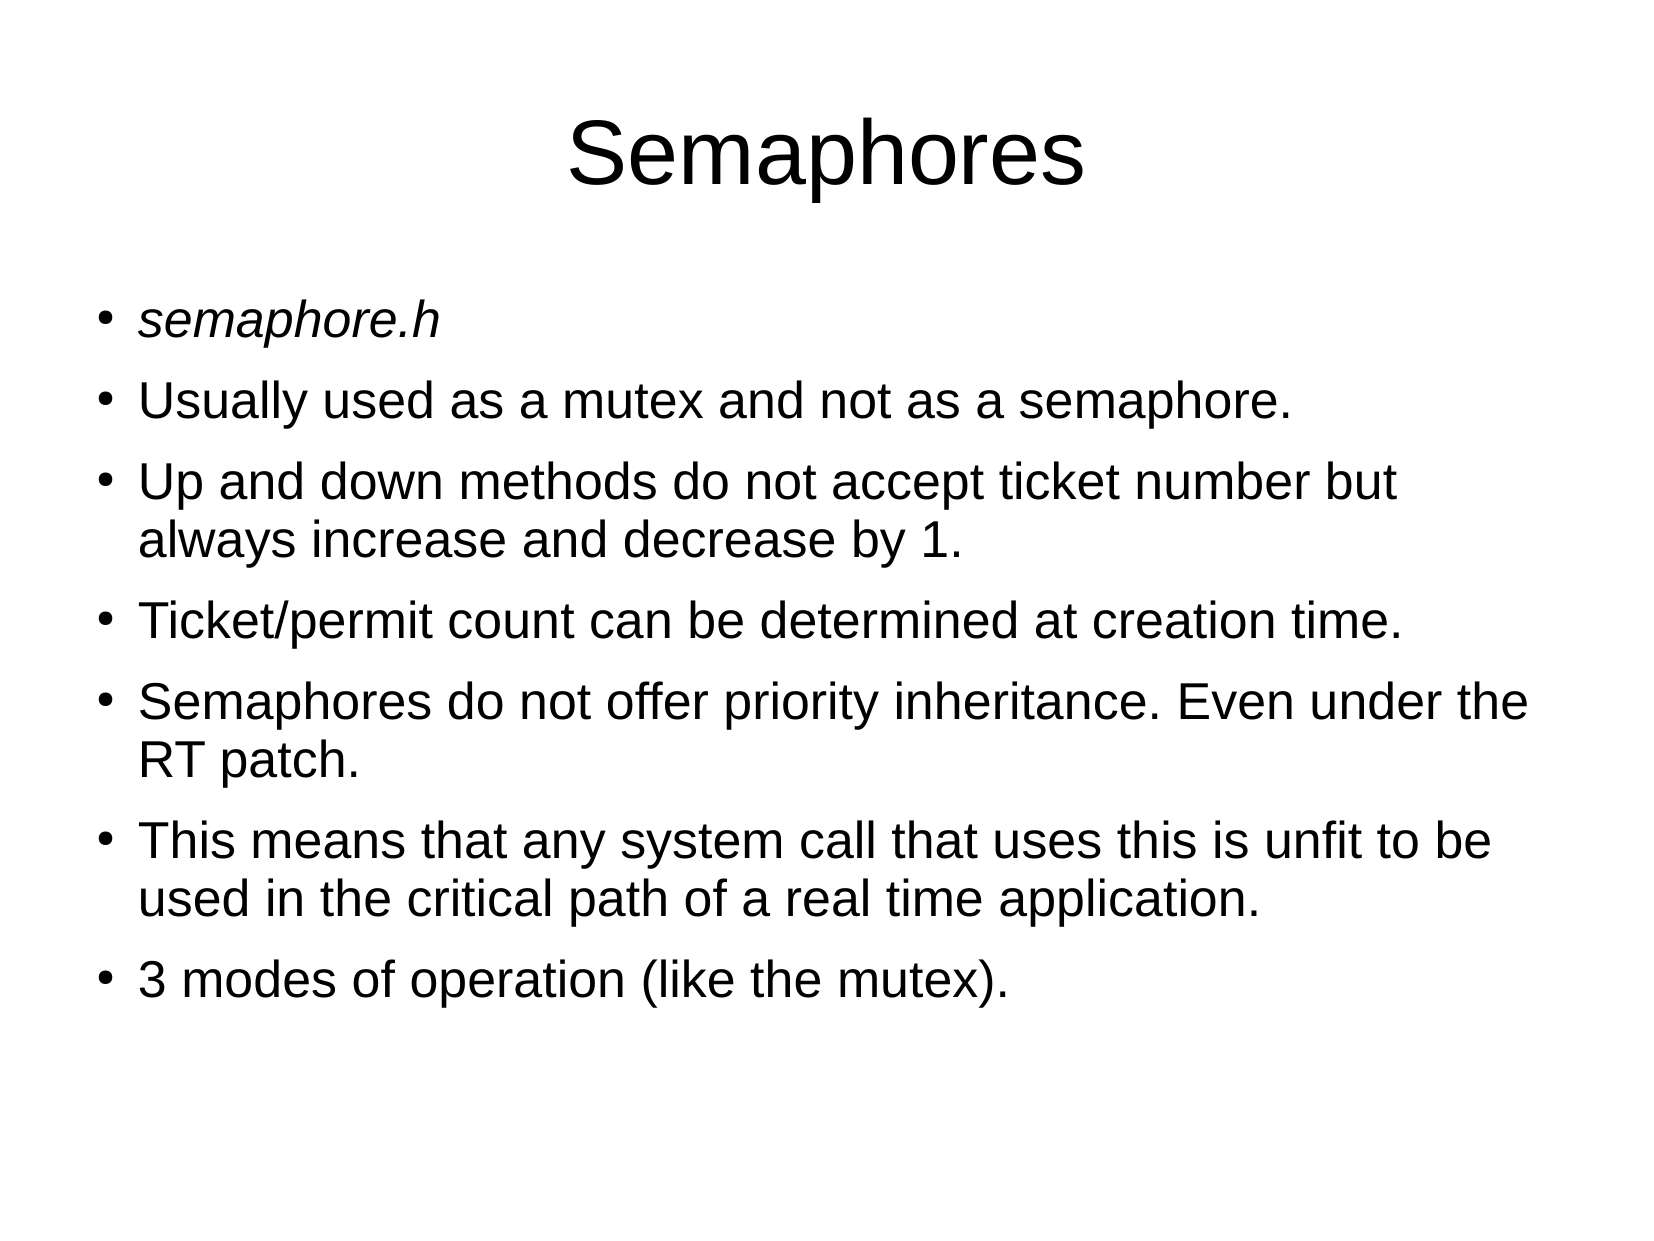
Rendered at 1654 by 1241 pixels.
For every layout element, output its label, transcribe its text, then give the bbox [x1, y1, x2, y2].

title Semaphores [82, 49, 1571, 257]
list semaphore.h Usually used as a mutex and not as a semaphore. Up and down methods do not accept ticket number but always increase and decrease by 1. Ticket/permit count can be determined at creation time. Semaphores do not offer priority inheritance. Even under the RT patch. This means that any system call that uses this is unfit to be used in the critical path of a real time application. 3 modes of operation (like the mutex). [82, 290, 1571, 1010]
